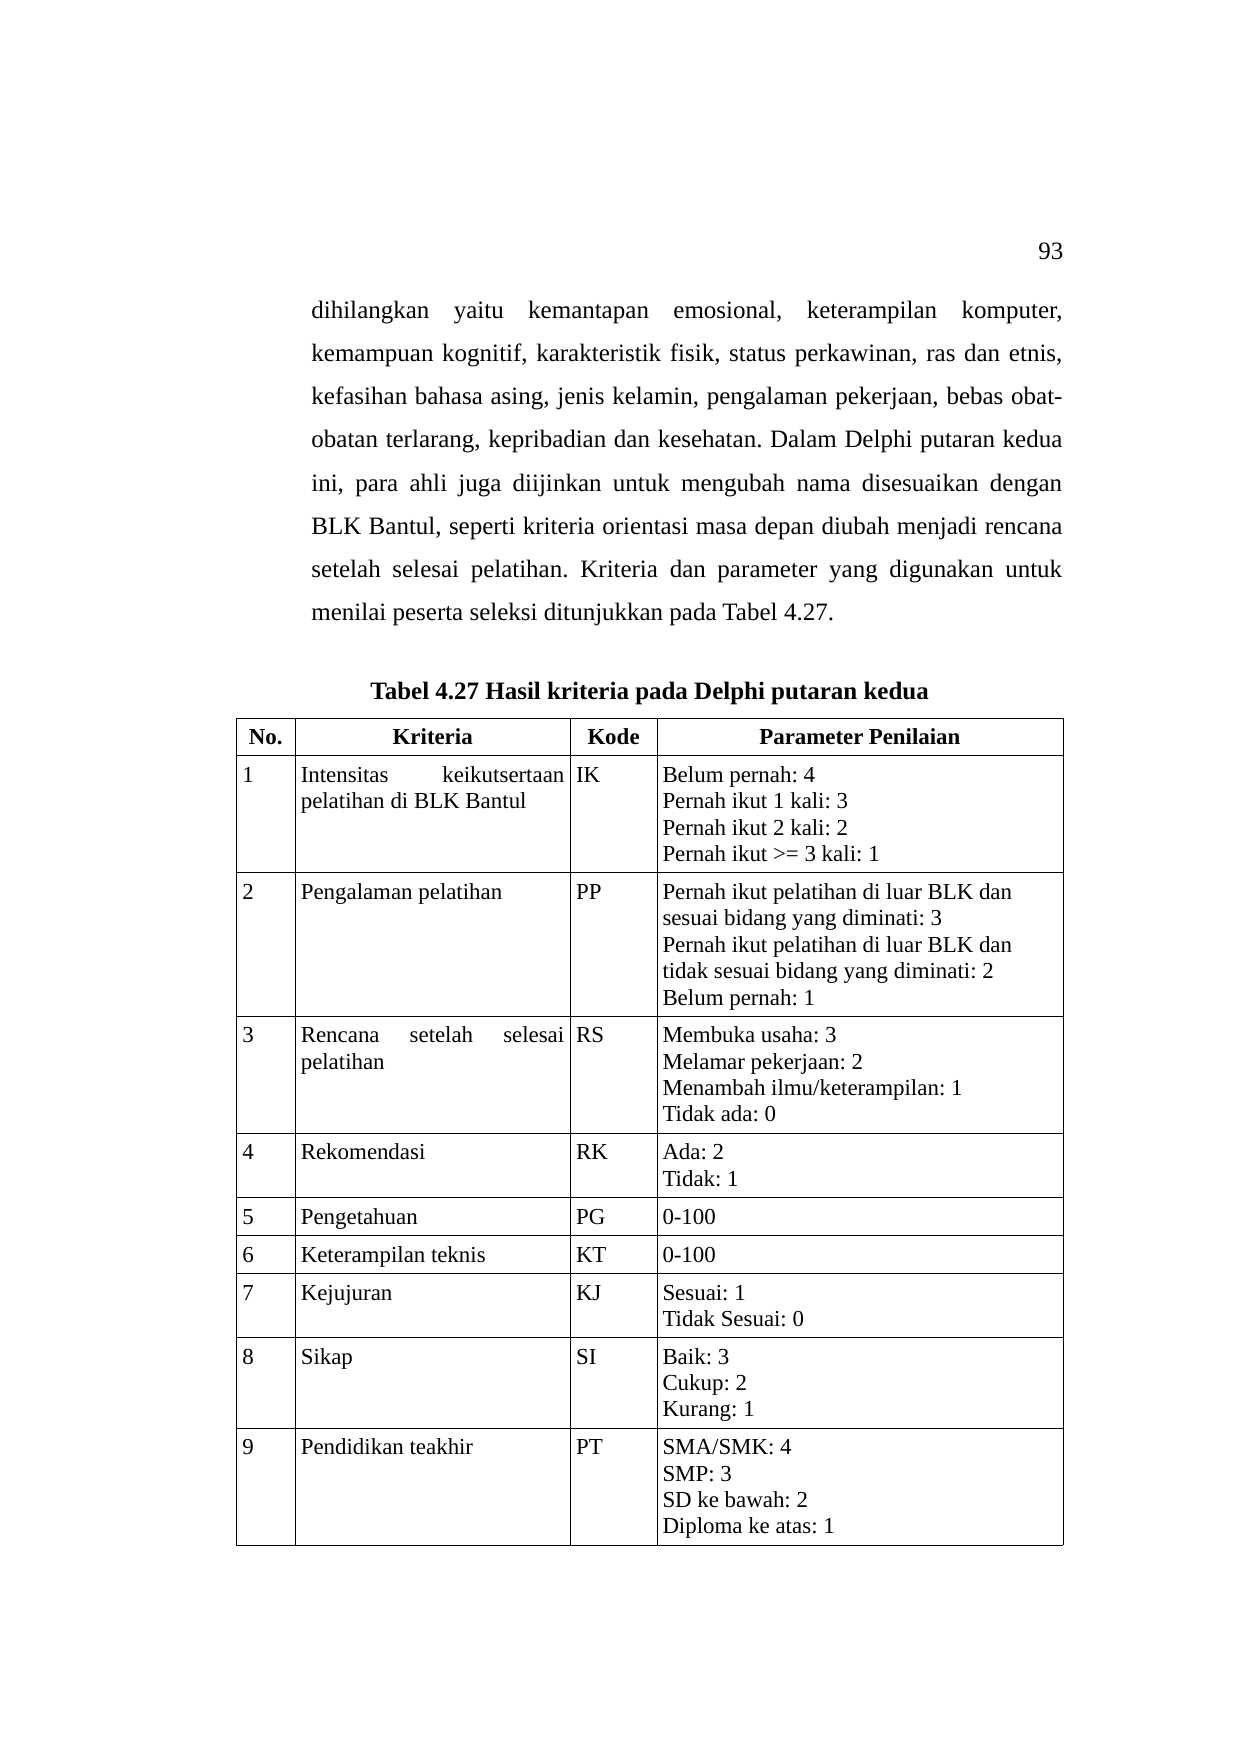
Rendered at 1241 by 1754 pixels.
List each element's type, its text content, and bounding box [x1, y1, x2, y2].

table_cell Rekomendasi [296, 1134, 570, 1197]
table_cell Ada: 2 Tidak: 1 [658, 1134, 1063, 1197]
table_cell PT [571, 1429, 657, 1544]
table_cell SI [571, 1338, 657, 1428]
table_cell Rencana setelah selesai pelatihan [296, 1017, 570, 1133]
table_cell Pengetahuan [296, 1198, 570, 1235]
table_cell 4 [237, 1134, 295, 1197]
table_cell Keterampilan teknis [296, 1236, 570, 1273]
table_header Parameter Penilaian [658, 719, 1063, 755]
table_header Kode [571, 719, 657, 755]
table_cell Sikap [296, 1338, 570, 1428]
table_cell Sesuai: 1 Tidak Sesuai: 0 [658, 1274, 1063, 1337]
table_cell SMA/SMK: 4 SMP: 3 SD ke bawah: 2 Diploma ke atas: 1 [658, 1429, 1063, 1544]
table_cell Baik: 3 Cukup: 2 Kurang: 1 [658, 1338, 1063, 1428]
table_cell Belum pernah: 4 Pernah ikut 1 kali: 3 Pernah ikut 2 kali: 2 Pernah ikut >= 3 kali: 1 [658, 756, 1063, 872]
table_cell 5 [237, 1198, 295, 1235]
text Tabel 4.27 Hasil kriteria pada Delphi putaran kedua [236, 676, 1063, 705]
table_cell 1 [237, 756, 295, 872]
table_cell Pernah ikut pelatihan di luar BLK dan sesuai bidang yang diminati: 3 Pernah ikut pelatihan di luar BLK dan tidak sesuai bidang yang diminati: 2 Belum pernah: 1 [658, 873, 1063, 1016]
table_cell PG [571, 1198, 657, 1235]
table_cell PP [571, 873, 657, 1016]
table_cell 0-100 [658, 1236, 1063, 1273]
table_cell Kejujuran [296, 1274, 570, 1337]
table_cell IK [571, 756, 657, 872]
table_cell KT [571, 1236, 657, 1273]
table_cell 8 [237, 1338, 295, 1428]
table_cell Pengalaman pelatihan [296, 873, 570, 1016]
table_cell 9 [237, 1429, 295, 1544]
table_cell 7 [237, 1274, 295, 1337]
table_cell Pendidikan teakhir [296, 1429, 570, 1544]
table_cell Membuka usaha: 3 Melamar pekerjaan: 2 Menambah ilmu/keterampilan: 1 Tidak ada: 0 [658, 1017, 1063, 1133]
table_cell KJ [571, 1274, 657, 1337]
list dihilangkan yaitu kemantapan emosional, keterampilan komputer, kemampuan kognitif, karakteristik fisik, status perkawinan, ras dan etnis, kefasihan bahasa asing, jenis kelamin, pengalaman pekerjaan, bebas obat-obatan terlarang, kepribadian dan kesehatan. Dalam Delphi putaran kedua ini, para ahli juga diijinkan untuk mengubah nama disesuaikan dengan BLK Bantul, seperti kriteria orientasi masa depan diubah menjadi rencana setelah selesai pelatihan. Kriteria dan parameter yang digunakan untuk menilai peserta seleksi ditunjukkan pada Tabel 4.27. [274, 295, 1063, 626]
table_header No. [237, 719, 295, 755]
table_cell 3 [237, 1017, 295, 1133]
table_cell 6 [237, 1236, 295, 1273]
table_cell 2 [237, 873, 295, 1016]
table_cell 0-100 [658, 1198, 1063, 1235]
table_cell RK [571, 1134, 657, 1197]
table_cell Intensitas keikutsertaan pelatihan di BLK Bantul [296, 756, 570, 872]
table_cell RS [571, 1017, 657, 1133]
table_header Kriteria [296, 719, 570, 755]
